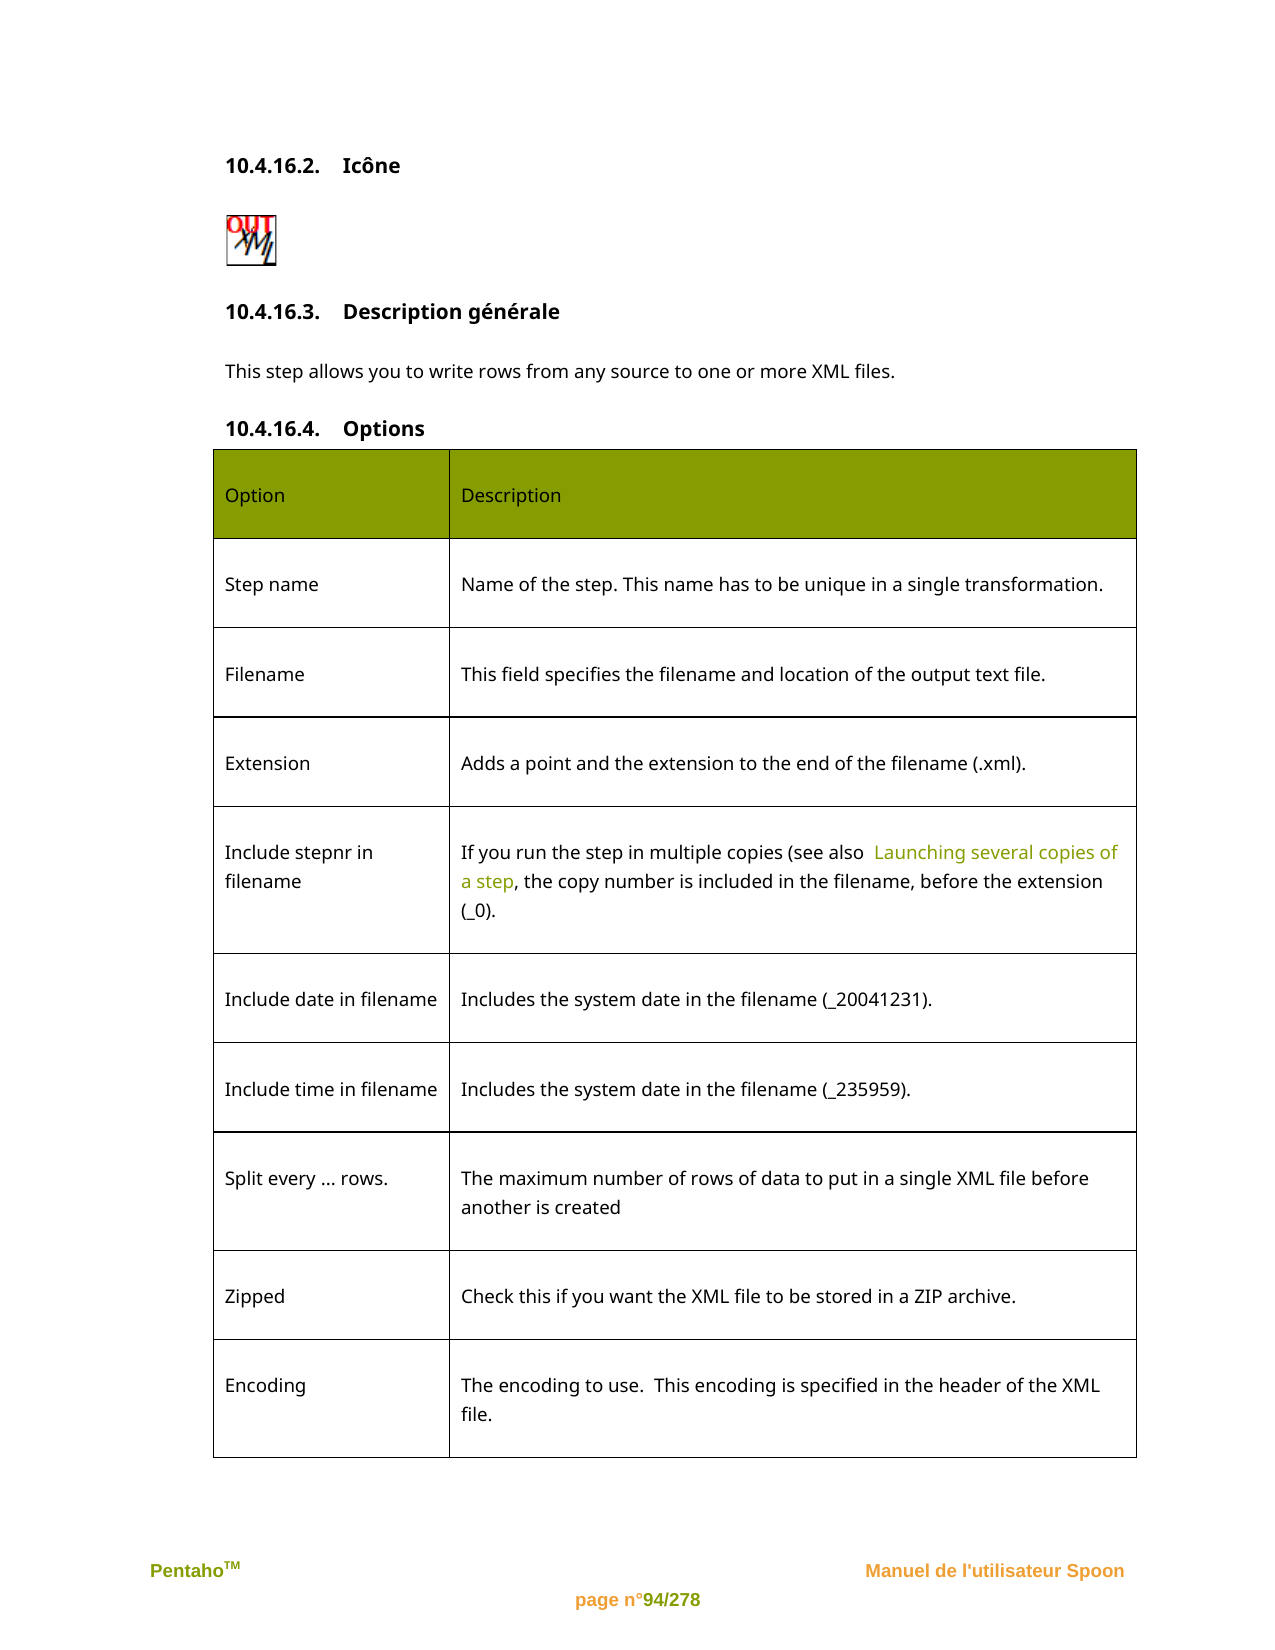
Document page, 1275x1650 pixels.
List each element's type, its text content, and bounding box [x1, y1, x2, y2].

table_cell Split every ... rows. [214, 1133, 449, 1250]
table_cell The maximum number of rows of data to put in a single XML file before another is created [450, 1133, 1136, 1250]
table_cell Include time in filename [214, 1043, 449, 1131]
subtitle Options [225, 413, 1125, 443]
table_cell Includes the system date in the filename (_20041231). [450, 954, 1136, 1042]
text This step allows you to write rows from any source to one or more XML files. [225, 355, 1125, 384]
table_cell The encoding to use. This encoding is specified in the header of the XML file. [450, 1340, 1136, 1457]
table_cell Check this if you want the XML file to be stored in a ZIP archive. [450, 1251, 1136, 1339]
subtitle Icône [225, 150, 1125, 179]
table_header Description [450, 450, 1136, 538]
table_header Option [214, 450, 449, 538]
table_cell If you run the step in multiple copies (see also Launching several copies of a step, the copy number is included in the filename, before the extension (_0). [450, 807, 1136, 953]
picture [226, 215, 277, 266]
table_cell Step name [214, 539, 449, 627]
table_cell Extension [214, 718, 449, 806]
table_cell Name of the step. This name has to be unique in a single transformation. [450, 539, 1136, 627]
table_cell This field specifies the filename and location of the output text file. [450, 628, 1136, 716]
subtitle Description générale [225, 297, 1125, 325]
table_cell Adds a point and the extension to the end of the filename (.xml). [450, 718, 1136, 806]
table_cell Encoding [214, 1340, 449, 1457]
table_cell Includes the system date in the filename (_235959). [450, 1043, 1136, 1131]
table_cell Include stepnr in filename [214, 807, 449, 953]
table_cell Include date in filename [214, 954, 449, 1042]
table_cell Zipped [214, 1251, 449, 1339]
table_cell Filename [214, 628, 449, 716]
